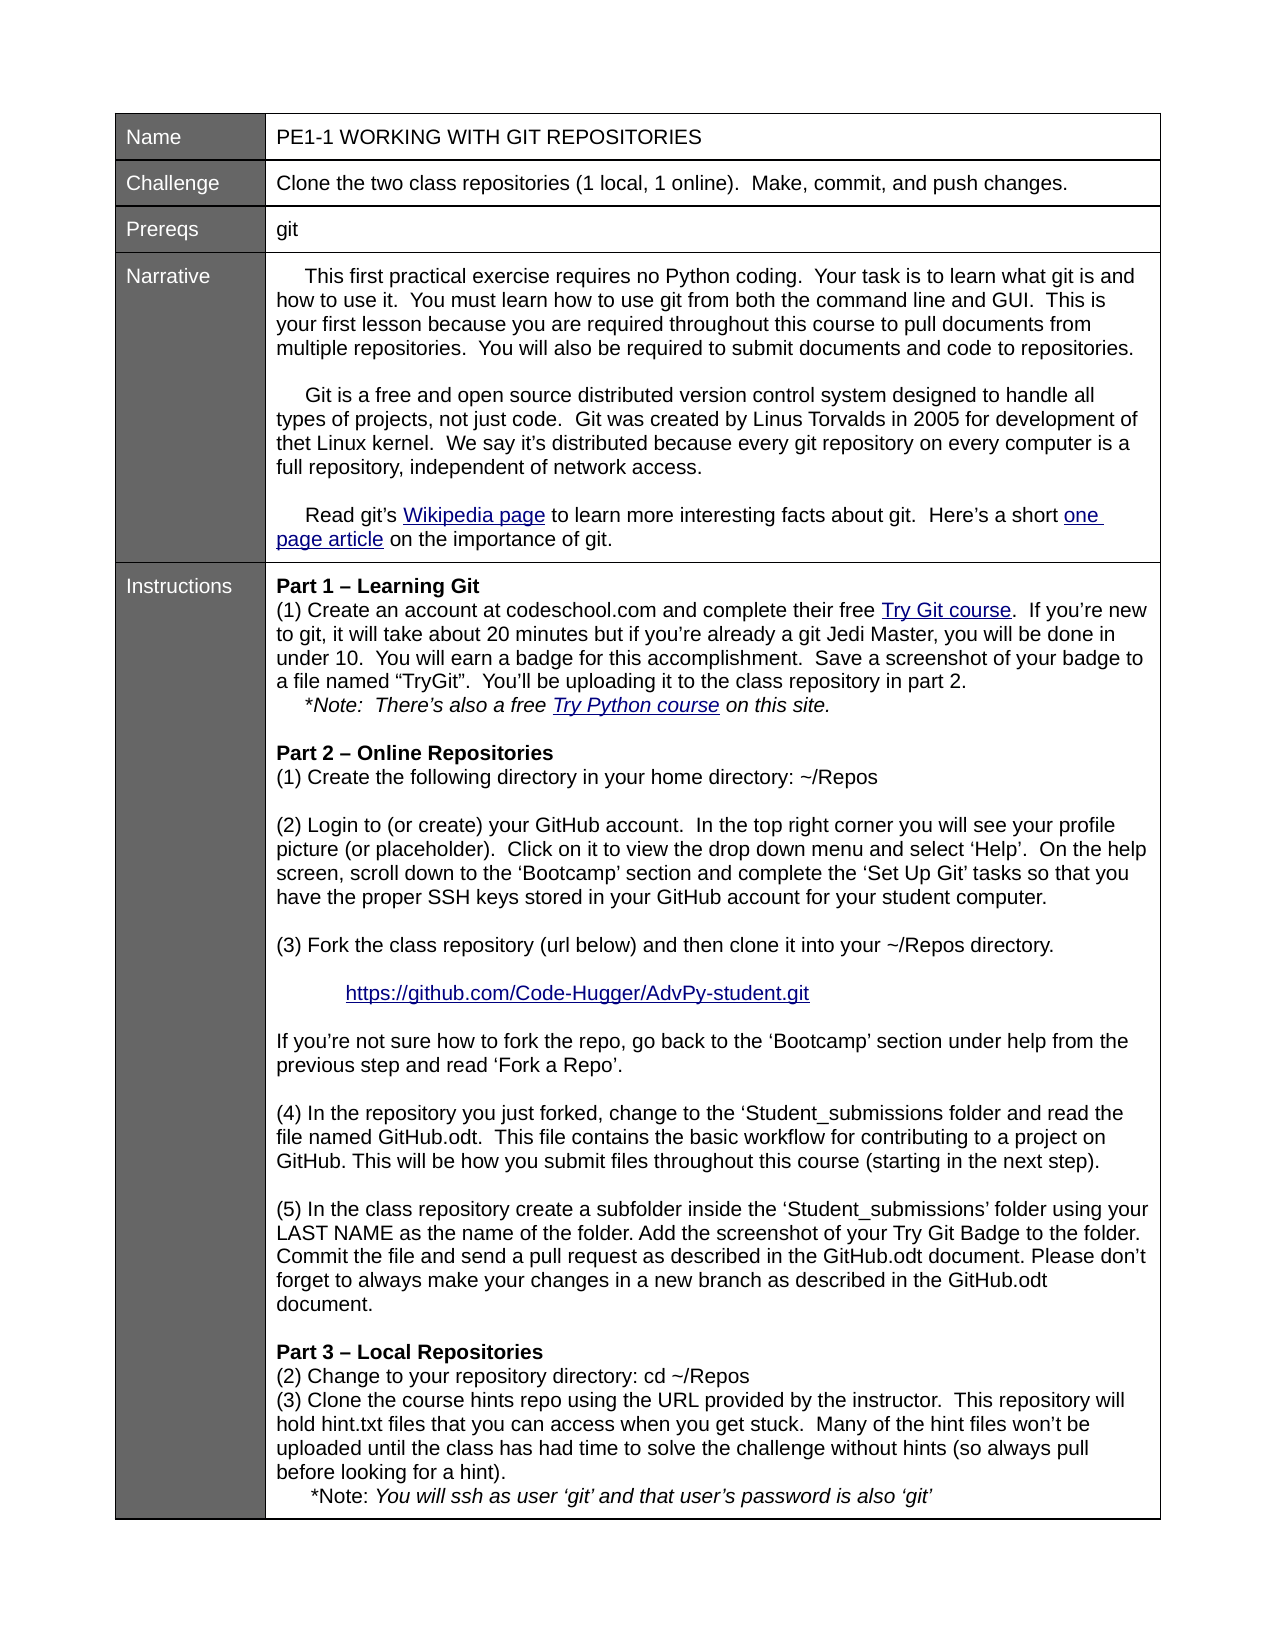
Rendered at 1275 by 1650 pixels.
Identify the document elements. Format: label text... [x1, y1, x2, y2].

table_cell Prereqs [116, 207, 265, 252]
table_cell git [266, 207, 1160, 252]
table_cell Part 1 – Learning Git (1) Create an account at codeschool.com and complete their free Try Git course. If you’re new to git, it will take about 20 minutes but if you’re already a git Jedi Master, you will be done in under 10. You will earn a badge for this accomplishment. Save a screenshot of your badge to a file named “TryGit”. You’ll be uploading it to the class repository in part 2. *Note: There’s also a free Try Python course on this site. Part 2 – Online Repositories (1) Create the following directory in your home directory: ~/Repos (2) Login to (or create) your GitHub account. In the top right corner you will see your profile picture (or placeholder). Click on it to view the drop down menu and select ‘Help’. On the help screen, scroll down to the ‘Bootcamp’ section and complete the ‘Set Up Git’ tasks so that you have the proper SSH keys stored in your GitHub account for your student computer. (3) Fork the class repository (url below) and then clone it into your ~/Repos directory. https://github.com/Code-Hugger/AdvPy-student.git If you’re not sure how to fork the repo, go back to the ‘Bootcamp’ section under help from the previous step and read ‘Fork a Repo’. (4) In the repository you just forked, change to the ‘Student_submissions folder and read the file named GitHub.odt. This file contains the basic workflow for contributing to a project on GitHub. This will be how you submit files throughout this course (starting in the next step). (5) In the class repository create a subfolder inside the ‘Student_submissions’ folder using your LAST NAME as the name of the folder. Add the screenshot of your Try Git Badge to the folder. Commit the file and send a pull request as described in the GitHub.odt document. Please don’t forget to always make your changes in a new branch as described in the GitHub.odt document. Part 3 – Local Repositories (2) Change to your repository directory: cd ~/Repos (3) Clone the course hints repo using the URL provided by the instructor. This repository will hold hint.txt files that you can access when you get stuck. Many of the hint files won’t be uploaded until the class has had time to solve the challenge without hints (so always pull before looking for a hint). *Note: You will ssh as user ‘git’ and that user’s password is also ‘git’ [266, 563, 1160, 1518]
table_header Name [116, 114, 265, 159]
table_cell Challenge [116, 161, 265, 205]
table_cell Clone the two class repositories (1 local, 1 online). Make, commit, and push changes. [266, 161, 1160, 205]
table_cell This first practical exercise requires no Python coding. Your task is to learn what git is and how to use it. You must learn how to use git from both the command line and GUI. This is your first lesson because you are required throughout this course to pull documents from multiple repositories. You will also be required to submit documents and code to repositories. Git is a free and open source distributed version control system designed to handle all types of projects, not just code. Git was created by Linus Torvalds in 2005 for development of thet Linux kernel. We say it’s distributed because every git repository on every computer is a full repository, independent of network access. Read git’s Wikipedia page to learn more interesting facts about git. Here’s a short one page article on the importance of git. [266, 253, 1160, 561]
table_cell Instructions [116, 563, 265, 1518]
table_header PE1-1 WORKING WITH GIT REPOSITORIES [266, 114, 1160, 159]
table_cell Narrative [116, 253, 265, 561]
